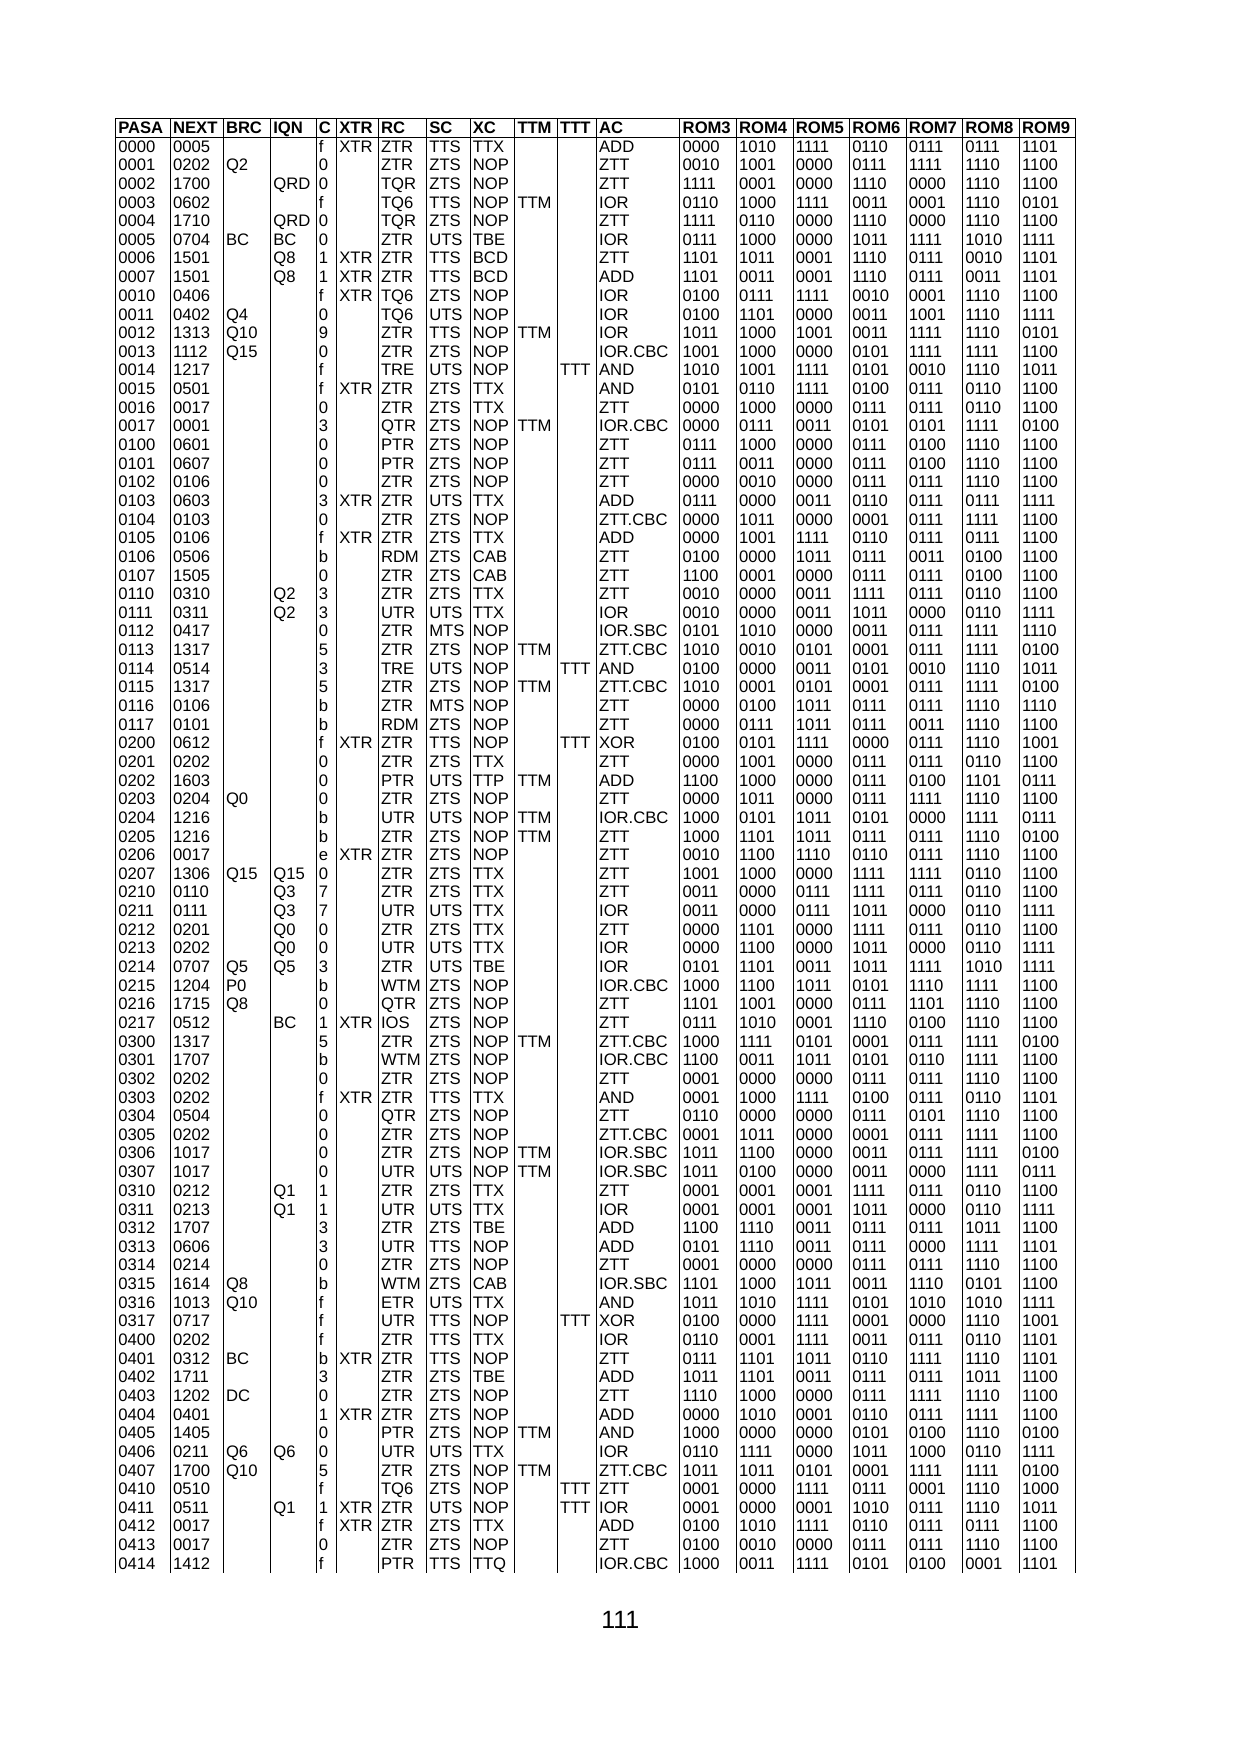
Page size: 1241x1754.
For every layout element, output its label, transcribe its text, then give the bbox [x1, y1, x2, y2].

table_cell [337, 1461, 378, 1479]
table_cell UTS [427, 958, 470, 976]
table_cell IOS [379, 1013, 426, 1032]
table_cell TTX [471, 1200, 514, 1218]
table_cell [558, 547, 596, 566]
table_cell 0101 [737, 808, 793, 827]
table_cell 0101 [850, 1293, 906, 1312]
table_cell 0111 [907, 566, 962, 584]
table_cell 1101 [680, 249, 736, 267]
table_cell 0201 [116, 752, 170, 771]
table_cell 0202 [171, 156, 223, 174]
table_cell 0000 [737, 1480, 793, 1498]
table_cell ZTT [597, 585, 679, 603]
table_cell 1110 [963, 696, 1019, 715]
table_cell ZTS [427, 1405, 470, 1423]
table_cell 1011 [794, 976, 849, 995]
table_cell [515, 566, 557, 584]
table_cell NOP [471, 1125, 514, 1144]
table_cell XTR [337, 846, 378, 864]
table_cell ZTS [427, 286, 470, 305]
table_cell 0110 [963, 883, 1019, 901]
table_cell 0000 [680, 1405, 736, 1423]
table_cell 1110 [737, 1237, 793, 1256]
table_cell [558, 1517, 596, 1535]
table_cell NOP [471, 976, 514, 995]
table_cell f [317, 1480, 336, 1498]
table_cell [558, 324, 596, 342]
table_cell NOP [471, 995, 514, 1013]
table_cell b [317, 808, 336, 827]
table_cell 1110 [963, 305, 1019, 323]
table_cell TQ6 [379, 193, 426, 212]
table_cell TTX [471, 920, 514, 939]
table_cell 0211 [116, 901, 170, 920]
table_cell 0217 [116, 1013, 170, 1032]
table_cell 0000 [737, 659, 793, 678]
table_cell 0101 [850, 1051, 906, 1069]
table_cell XTR [337, 1405, 378, 1423]
table_cell 1202 [171, 1386, 223, 1405]
table_cell UTS [427, 771, 470, 789]
table_cell 0101 [907, 417, 962, 435]
table_cell [337, 752, 378, 771]
table_cell 0000 [737, 1107, 793, 1125]
table_cell 1111 [963, 1032, 1019, 1051]
table_cell [515, 1498, 557, 1517]
table_cell ZTS [427, 398, 470, 417]
table_cell [271, 696, 316, 715]
table_cell 0010 [737, 1535, 793, 1554]
table_cell [337, 398, 378, 417]
table_cell [337, 454, 378, 473]
table_cell Q2 [271, 585, 316, 603]
table_cell 0101 [850, 361, 906, 379]
table_cell [558, 379, 596, 398]
table_cell 0214 [171, 1256, 223, 1274]
table_cell ZTT [597, 1386, 679, 1405]
table_cell 1317 [171, 678, 223, 696]
table_cell 0100 [737, 696, 793, 715]
table_cell NOP [471, 212, 514, 230]
table_cell ZTS [427, 529, 470, 547]
table_cell 0000 [794, 156, 849, 174]
table_cell [558, 268, 596, 286]
table_cell 1110 [963, 193, 1019, 212]
table_cell 0111 [907, 1032, 962, 1051]
table_cell 1100 [680, 566, 736, 584]
table_cell 1010 [680, 640, 736, 659]
table_cell [271, 622, 316, 640]
table_cell TBE [471, 958, 514, 976]
table_cell ZTS [427, 1032, 470, 1051]
table_cell [558, 715, 596, 734]
table_cell TTM [515, 193, 557, 212]
table_cell 0114 [116, 659, 170, 678]
table_cell 1111 [794, 361, 849, 379]
table_cell 0202 [171, 1125, 223, 1144]
table_cell 0000 [680, 715, 736, 734]
table_cell f [317, 286, 336, 305]
table_cell DC [224, 1386, 270, 1405]
table_cell [271, 1386, 316, 1405]
table_cell ZTR [379, 827, 426, 846]
table_cell b [317, 547, 336, 566]
table_cell 1111 [907, 1461, 962, 1479]
table_cell ZTR [379, 1125, 426, 1144]
table_cell 0111 [907, 491, 962, 510]
table_cell [558, 1088, 596, 1107]
table_cell 1017 [171, 1163, 223, 1181]
table_cell [337, 417, 378, 435]
table_cell TTM [515, 1163, 557, 1181]
table_cell NOP [471, 715, 514, 734]
table_cell 0110 [850, 491, 906, 510]
table_cell 0100 [907, 454, 962, 473]
table_cell 3 [317, 958, 336, 976]
table_cell TTX [471, 1517, 514, 1535]
table_cell [224, 1330, 270, 1349]
table_cell 0110 [680, 1330, 736, 1349]
table_cell 0000 [680, 510, 736, 528]
table_cell 0110 [963, 1181, 1019, 1200]
table_cell [337, 1069, 378, 1088]
table_cell ZTS [427, 920, 470, 939]
table_cell 0707 [171, 958, 223, 976]
table_cell ZTR [379, 510, 426, 528]
table_cell 0001 [737, 174, 793, 193]
table_cell 1011 [850, 230, 906, 249]
table_cell 0110 [963, 901, 1019, 920]
table_cell 0401 [116, 1349, 170, 1368]
table_cell 0111 [907, 920, 962, 939]
table_cell 0111 [963, 529, 1019, 547]
table_cell 0001 [794, 1181, 849, 1200]
table_cell 0000 [794, 454, 849, 473]
table_cell 0106 [171, 696, 223, 715]
table_cell 1101 [1020, 1349, 1075, 1368]
table_cell 0111 [680, 491, 736, 510]
table_cell 0111 [907, 529, 962, 547]
table_cell 0315 [116, 1274, 170, 1293]
table_cell [558, 193, 596, 212]
table_cell [224, 174, 270, 193]
table_cell 0101 [850, 1554, 906, 1573]
table_cell PTR [379, 771, 426, 789]
table_cell 1100 [737, 939, 793, 957]
table_cell 0100 [680, 659, 736, 678]
table_cell 1001 [737, 752, 793, 771]
table_cell NOP [471, 324, 514, 342]
table_cell 0010 [680, 585, 736, 603]
table_cell 1 [317, 1405, 336, 1423]
table_cell ZTR [379, 958, 426, 976]
table_cell 0111 [680, 454, 736, 473]
table_cell 0000 [794, 622, 849, 640]
table_cell 0001 [737, 1181, 793, 1200]
table_cell [337, 1219, 378, 1237]
table_cell 1011 [737, 1125, 793, 1144]
table_cell 1111 [1020, 603, 1075, 622]
table_cell ZTT [597, 920, 679, 939]
table_cell 0 [317, 566, 336, 584]
table_cell TTX [471, 1442, 514, 1461]
table_cell f [317, 1293, 336, 1312]
table_cell ZTR [379, 585, 426, 603]
table_cell 0 [317, 156, 336, 174]
table_cell [558, 454, 596, 473]
table_cell 0010 [116, 286, 170, 305]
table_header BRC [224, 119, 270, 137]
table_cell ADD [597, 1517, 679, 1535]
table_cell [515, 939, 557, 957]
table_cell 0 [317, 398, 336, 417]
table_cell 0111 [680, 1013, 736, 1032]
table_cell ZTS [427, 1535, 470, 1554]
table_cell 7 [317, 883, 336, 901]
table_cell [271, 286, 316, 305]
table_cell [337, 678, 378, 696]
table_cell 0110 [963, 398, 1019, 417]
table_cell 0110 [963, 864, 1019, 883]
table_cell [337, 1274, 378, 1293]
table_cell 0011 [794, 491, 849, 510]
table_cell TTM [515, 1032, 557, 1051]
table_cell [224, 566, 270, 584]
table_cell TTS [427, 268, 470, 286]
table_cell 1110 [737, 1219, 793, 1237]
table_header ROM4 [737, 119, 793, 137]
table_cell 1100 [1020, 883, 1075, 901]
table_cell 0111 [1020, 808, 1075, 827]
table_cell 1000 [737, 435, 793, 454]
table_cell 1000 [737, 193, 793, 212]
table_cell UTS [427, 361, 470, 379]
table_cell 0100 [1020, 678, 1075, 696]
table_cell 0001 [794, 268, 849, 286]
table_cell [337, 212, 378, 230]
table_cell BC [271, 1013, 316, 1032]
table_cell 0106 [116, 547, 170, 566]
table_cell 1101 [963, 771, 1019, 789]
table_cell NOP [471, 1069, 514, 1088]
table_cell 1011 [1020, 659, 1075, 678]
table_cell TTX [471, 529, 514, 547]
table_cell 1715 [171, 995, 223, 1013]
table_cell [271, 1312, 316, 1330]
table_cell 0101 [794, 1461, 849, 1479]
table_cell [337, 1107, 378, 1125]
table_cell 1000 [737, 230, 793, 249]
table_cell 0011 [850, 305, 906, 323]
table_cell [337, 622, 378, 640]
table_cell [515, 454, 557, 473]
table_cell 0101 [1020, 193, 1075, 212]
table_cell [337, 901, 378, 920]
table_cell 0110 [680, 193, 736, 212]
table_cell 0 [317, 752, 336, 771]
table_cell 1011 [1020, 1498, 1075, 1517]
table_cell [558, 585, 596, 603]
table_cell 0100 [680, 547, 736, 566]
table_cell 0111 [850, 1256, 906, 1274]
table_cell NOP [471, 174, 514, 193]
table_cell 0011 [963, 268, 1019, 286]
table_cell 0300 [116, 1032, 170, 1051]
table_cell b [317, 1349, 336, 1368]
table_cell 0001 [680, 1498, 736, 1517]
table_cell 1111 [680, 174, 736, 193]
table_cell UTR [379, 603, 426, 622]
table_cell 0116 [116, 696, 170, 715]
table_cell 1110 [963, 1535, 1019, 1554]
table_cell 1111 [1020, 230, 1075, 249]
table_cell 1111 [963, 1461, 1019, 1479]
table_cell AND [597, 379, 679, 398]
table_cell [515, 659, 557, 678]
table_cell [558, 827, 596, 846]
table_cell 0011 [794, 1368, 849, 1386]
table_cell ADD [597, 529, 679, 547]
table_cell [271, 193, 316, 212]
table_cell [558, 1274, 596, 1293]
table_cell 0413 [116, 1535, 170, 1554]
table_cell [558, 491, 596, 510]
table_cell [271, 1517, 316, 1535]
table_cell [558, 622, 596, 640]
table_cell [337, 1330, 378, 1349]
table_cell 1111 [907, 230, 962, 249]
table_cell 1110 [963, 659, 1019, 678]
table_cell 1000 [737, 324, 793, 342]
table_cell 5 [317, 640, 336, 659]
table_cell ADD [597, 1219, 679, 1237]
table_cell 0311 [171, 603, 223, 622]
table_cell Q3 [271, 901, 316, 920]
table_cell 0111 [907, 1330, 962, 1349]
table_cell 0001 [737, 1200, 793, 1218]
table_cell [271, 846, 316, 864]
table_cell 1010 [680, 678, 736, 696]
table_cell [515, 1535, 557, 1554]
table_cell 1000 [680, 1424, 736, 1442]
table_cell 1100 [1020, 1219, 1075, 1237]
table_cell 1100 [680, 1051, 736, 1069]
table_cell [224, 883, 270, 901]
table_cell 1317 [171, 640, 223, 659]
table_cell 0111 [907, 1256, 962, 1274]
table_cell 0000 [680, 398, 736, 417]
table_cell ZTS [427, 995, 470, 1013]
table_cell 0111 [907, 398, 962, 417]
table_cell [224, 1032, 270, 1051]
table_cell [337, 1256, 378, 1274]
table_cell 1001 [680, 864, 736, 883]
table_cell 0110 [963, 1330, 1019, 1349]
table_cell 0007 [116, 268, 170, 286]
table_cell 9 [317, 324, 336, 342]
table_cell [271, 640, 316, 659]
table_cell 0402 [116, 1368, 170, 1386]
table_cell 1100 [1020, 1125, 1075, 1144]
table_cell 0215 [116, 976, 170, 995]
table_cell 0000 [737, 603, 793, 622]
table_cell UTS [427, 901, 470, 920]
table_cell 1217 [171, 361, 223, 379]
table_cell [558, 1107, 596, 1125]
table_cell [224, 752, 270, 771]
table_cell 1011 [850, 958, 906, 976]
table_cell [337, 473, 378, 491]
table_cell TTM [515, 417, 557, 435]
table_cell 0000 [794, 510, 849, 528]
table_cell 0100 [907, 1013, 962, 1032]
table_cell ZTR [379, 846, 426, 864]
table_cell 0011 [850, 193, 906, 212]
table_cell [337, 547, 378, 566]
table_cell ZTS [427, 342, 470, 361]
table_cell [337, 1480, 378, 1498]
table_cell 1100 [1020, 379, 1075, 398]
table_cell Q8 [224, 995, 270, 1013]
table_cell TTS [427, 1330, 470, 1349]
table_cell 0011 [850, 1144, 906, 1162]
table_cell ZTT [597, 1069, 679, 1088]
table_cell 0313 [116, 1237, 170, 1256]
table_cell 0202 [171, 752, 223, 771]
table_cell 0100 [907, 1424, 962, 1442]
table_cell [271, 566, 316, 584]
table_cell 0011 [737, 1554, 793, 1573]
table_cell 0000 [737, 1069, 793, 1088]
table_cell ZTR [379, 1498, 426, 1517]
table_cell 1110 [963, 1256, 1019, 1274]
table_cell 0000 [680, 473, 736, 491]
table_cell [224, 1554, 270, 1573]
table_cell TTX [471, 752, 514, 771]
table_cell e [317, 846, 336, 864]
table_cell WTM [379, 1051, 426, 1069]
table_cell 1111 [907, 324, 962, 342]
table_cell [337, 790, 378, 808]
table_cell XTR [337, 1013, 378, 1032]
table_cell ZTS [427, 1013, 470, 1032]
table_cell 1111 [963, 342, 1019, 361]
table_cell 1100 [1020, 1107, 1075, 1125]
table_cell ZTT [597, 696, 679, 715]
table_cell ZTT [597, 156, 679, 174]
table_cell XTR [337, 734, 378, 752]
table_cell [337, 1424, 378, 1442]
table_cell 1101 [737, 1349, 793, 1368]
table_cell 0203 [116, 790, 170, 808]
table_cell 1101 [1020, 1088, 1075, 1107]
table_cell 1100 [1020, 342, 1075, 361]
table_cell 0111 [794, 901, 849, 920]
table_cell 0014 [116, 361, 170, 379]
table_cell 0111 [680, 230, 736, 249]
table_cell [224, 529, 270, 547]
table_header PASA [116, 119, 170, 137]
table_cell [337, 174, 378, 193]
table_cell 1100 [1020, 752, 1075, 771]
table_cell 1010 [737, 1293, 793, 1312]
table_cell [224, 920, 270, 939]
table_cell 1 [317, 249, 336, 267]
table_cell 1011 [850, 939, 906, 957]
table_cell NOP [471, 1480, 514, 1498]
table_cell 0101 [963, 1274, 1019, 1293]
table_cell [515, 715, 557, 734]
table_cell [337, 995, 378, 1013]
table_cell 0000 [680, 417, 736, 435]
table_cell 0303 [116, 1088, 170, 1107]
table_cell 0100 [680, 286, 736, 305]
table_cell 0111 [907, 696, 962, 715]
table_cell IOR [597, 1498, 679, 1517]
table_cell TTX [471, 883, 514, 901]
table_cell [224, 1480, 270, 1498]
table_cell [337, 1442, 378, 1461]
table_cell 0100 [1020, 640, 1075, 659]
table_cell 1010 [737, 1405, 793, 1423]
table_cell XTR [337, 529, 378, 547]
table_cell ZTT [597, 1480, 679, 1498]
table_cell 1 [317, 1013, 336, 1032]
table_cell [337, 510, 378, 528]
table_cell 1111 [907, 1349, 962, 1368]
table_cell UTS [427, 1200, 470, 1218]
table_cell ZTT.CBC [597, 1125, 679, 1144]
table_header ROM3 [680, 119, 736, 137]
table_cell 0017 [116, 417, 170, 435]
table_cell ZTR [379, 1517, 426, 1535]
table_cell ZTT.CBC [597, 1032, 679, 1051]
table_cell ZTR [379, 1368, 426, 1386]
table_cell ZTT [597, 1107, 679, 1125]
table_cell 3 [317, 1237, 336, 1256]
table_cell ZTS [427, 1181, 470, 1200]
table_cell 0000 [794, 939, 849, 957]
table_cell 0 [317, 174, 336, 193]
table_cell 0 [317, 212, 336, 230]
table_cell ZTR [379, 1461, 426, 1479]
table_cell 0100 [1020, 1144, 1075, 1162]
table_cell [558, 864, 596, 883]
table_cell [515, 622, 557, 640]
table_cell 0111 [907, 640, 962, 659]
table_cell [515, 1554, 557, 1573]
table_header ROM9 [1020, 119, 1075, 137]
table_cell 0 [317, 939, 336, 957]
table_cell 1011 [794, 547, 849, 566]
table_cell 0612 [171, 734, 223, 752]
table_cell 1000 [680, 1554, 736, 1573]
table_cell TTX [471, 379, 514, 398]
table_cell ZTR [379, 1330, 426, 1349]
table_cell IOR.SBC [597, 1274, 679, 1293]
table_cell 1000 [907, 1442, 962, 1461]
table_cell CAB [471, 1274, 514, 1293]
table_cell 1111 [850, 920, 906, 939]
table_cell [337, 156, 378, 174]
table_cell ZTT [597, 1013, 679, 1032]
table_cell [271, 808, 316, 827]
table_cell 0000 [794, 1069, 849, 1088]
table_cell 0001 [963, 1554, 1019, 1573]
table_cell [558, 640, 596, 659]
table_cell [271, 398, 316, 417]
table_cell 1000 [737, 864, 793, 883]
table_cell 1011 [963, 1368, 1019, 1386]
table_cell XTR [337, 268, 378, 286]
table_cell 0111 [907, 473, 962, 491]
table_cell 0000 [794, 995, 849, 1013]
table_cell ZTT [597, 566, 679, 584]
table_cell 0111 [850, 1368, 906, 1386]
table_cell IOR [597, 305, 679, 323]
table_cell TTX [471, 1330, 514, 1349]
table_cell TTT [558, 1480, 596, 1498]
table_cell [337, 883, 378, 901]
table_cell IOR [597, 193, 679, 212]
table_cell [558, 901, 596, 920]
table_cell 0101 [1020, 324, 1075, 342]
table_cell 0000 [794, 1107, 849, 1125]
table_cell 0000 [907, 174, 962, 193]
table_cell ZTT [597, 995, 679, 1013]
table_cell ZTR [379, 1349, 426, 1368]
table_cell [558, 995, 596, 1013]
table_cell TTS [427, 1312, 470, 1330]
table_cell ZTT [597, 864, 679, 883]
table_cell 0512 [171, 1013, 223, 1032]
table_header ROM7 [907, 119, 962, 137]
table_cell ZTS [427, 417, 470, 435]
table_cell 1100 [1020, 1051, 1075, 1069]
table_cell BC [271, 230, 316, 249]
table_cell [515, 1069, 557, 1088]
table_cell 0101 [794, 640, 849, 659]
table_cell [558, 286, 596, 305]
table_cell 0101 [850, 342, 906, 361]
table_cell 1100 [1020, 715, 1075, 734]
table_cell 0101 [907, 1107, 962, 1125]
table_cell 0111 [850, 715, 906, 734]
table_cell [271, 1405, 316, 1423]
table_cell ZTR [379, 156, 426, 174]
table_cell 0111 [963, 1517, 1019, 1535]
table_cell [515, 1107, 557, 1125]
table_cell 0110 [850, 1405, 906, 1423]
table_cell NOP [471, 659, 514, 678]
table_cell 0011 [907, 547, 962, 566]
table_cell f [317, 138, 336, 156]
table_cell P0 [224, 976, 270, 995]
table_cell [271, 1293, 316, 1312]
table_cell 0011 [737, 454, 793, 473]
table_cell 0000 [794, 398, 849, 417]
table_cell [515, 305, 557, 323]
table_cell 1306 [171, 864, 223, 883]
table_cell NOP [471, 286, 514, 305]
table_cell 1112 [171, 342, 223, 361]
table_cell Q4 [224, 305, 270, 323]
table_cell 0111 [907, 1535, 962, 1554]
table_cell 0 [317, 510, 336, 528]
table_cell TTX [471, 585, 514, 603]
table_cell 1100 [1020, 1517, 1075, 1535]
table_cell 0111 [850, 1480, 906, 1498]
table_cell 5 [317, 1032, 336, 1051]
table_cell [224, 603, 270, 622]
table_cell [558, 883, 596, 901]
table_cell [337, 976, 378, 995]
table_cell [558, 1293, 596, 1312]
table_cell 0115 [116, 678, 170, 696]
table_cell 1010 [963, 1293, 1019, 1312]
table_cell 0110 [907, 1051, 962, 1069]
table_cell 0000 [680, 138, 736, 156]
table_cell TTM [515, 678, 557, 696]
table_cell ZTS [427, 510, 470, 528]
table_cell 0607 [171, 454, 223, 473]
table_cell 1110 [850, 268, 906, 286]
table_cell ZTT [597, 249, 679, 267]
table_cell 0001 [850, 1032, 906, 1051]
table_cell 1110 [850, 174, 906, 193]
table_cell [224, 901, 270, 920]
table_cell 0100 [680, 305, 736, 323]
table_cell 0110 [850, 138, 906, 156]
table_cell AND [597, 361, 679, 379]
table_cell [337, 324, 378, 342]
table_cell [558, 435, 596, 454]
table_cell [337, 1293, 378, 1312]
table_cell 0015 [116, 379, 170, 398]
table_cell [271, 1274, 316, 1293]
table_cell UTR [379, 939, 426, 957]
table_cell 0101 [850, 808, 906, 827]
table_cell 1101 [737, 1368, 793, 1386]
table_cell [224, 715, 270, 734]
table_cell 0 [317, 1386, 336, 1405]
table_cell 1101 [737, 920, 793, 939]
table_cell [224, 1144, 270, 1162]
table_cell [271, 1535, 316, 1554]
table_cell [271, 771, 316, 789]
table_cell 1110 [850, 1013, 906, 1032]
table_cell UTS [427, 491, 470, 510]
table_cell IOR.CBC [597, 1051, 679, 1069]
table_cell 1111 [963, 1125, 1019, 1144]
table_cell [271, 1069, 316, 1088]
table_cell IOR [597, 1200, 679, 1218]
table_cell [558, 1237, 596, 1256]
table_cell Q8 [224, 1274, 270, 1293]
table_cell [558, 1424, 596, 1442]
table_cell ZTT [597, 790, 679, 808]
table_cell QTR [379, 995, 426, 1013]
table_cell [224, 193, 270, 212]
table_cell 0111 [850, 995, 906, 1013]
table_cell 1011 [680, 324, 736, 342]
table_cell ZTS [427, 1219, 470, 1237]
table_cell [224, 808, 270, 827]
table_cell 0403 [116, 1386, 170, 1405]
table_cell 1111 [963, 417, 1019, 435]
table_cell NOP [471, 473, 514, 491]
table_cell 1100 [1020, 1181, 1075, 1200]
table_cell 0404 [116, 1405, 170, 1423]
table_cell NOP [471, 1461, 514, 1479]
table_cell 0 [317, 1069, 336, 1088]
table_cell XOR [597, 1312, 679, 1330]
table_cell 0110 [737, 379, 793, 398]
table_cell 0010 [737, 640, 793, 659]
table_cell [271, 995, 316, 1013]
table_cell [224, 827, 270, 846]
table_cell 0000 [794, 174, 849, 193]
table_cell [515, 1405, 557, 1423]
table_cell [224, 1013, 270, 1032]
table_cell [558, 808, 596, 827]
table_cell 0211 [171, 1442, 223, 1461]
table_cell [515, 1274, 557, 1293]
table_cell 0101 [680, 622, 736, 640]
table_cell 0110 [963, 939, 1019, 957]
table_cell [558, 398, 596, 417]
table_cell 1111 [1020, 901, 1075, 920]
table_header IQN [271, 119, 316, 137]
table_cell 0101 [850, 659, 906, 678]
table_cell 1000 [680, 827, 736, 846]
table_cell [337, 1032, 378, 1051]
table_cell ZTS [427, 1144, 470, 1162]
table_cell [224, 1051, 270, 1069]
table_cell 3 [317, 1368, 336, 1386]
table_cell BC [224, 230, 270, 249]
table_cell 0105 [116, 529, 170, 547]
table_cell [515, 1200, 557, 1218]
table_cell 1111 [907, 1386, 962, 1405]
table_cell ZTT [597, 1181, 679, 1200]
table_cell [271, 1107, 316, 1125]
table_cell NOP [471, 734, 514, 752]
table_cell TTS [427, 193, 470, 212]
table_cell 0111 [907, 268, 962, 286]
table_cell 1100 [1020, 454, 1075, 473]
table_cell NOP [471, 305, 514, 323]
table_cell [224, 1424, 270, 1442]
table_cell 0100 [907, 771, 962, 789]
table_cell [515, 1125, 557, 1144]
table_cell 0111 [850, 156, 906, 174]
table_cell [337, 1554, 378, 1573]
table_cell 1011 [737, 510, 793, 528]
table_cell 0100 [737, 1163, 793, 1181]
table_cell 1011 [794, 1051, 849, 1069]
table_cell 0312 [116, 1219, 170, 1237]
table_cell WTM [379, 1274, 426, 1293]
table_cell 0110 [737, 212, 793, 230]
table_cell TTQ [471, 1554, 514, 1573]
table_cell [558, 1144, 596, 1162]
table_cell TTT [558, 734, 596, 752]
table_cell [515, 883, 557, 901]
table_cell IOR [597, 286, 679, 305]
table_cell Q0 [271, 939, 316, 957]
table_cell [558, 1330, 596, 1349]
table_cell ZTS [427, 454, 470, 473]
table_cell 1111 [737, 1032, 793, 1051]
table_cell 1101 [1020, 268, 1075, 286]
table_cell 1100 [1020, 473, 1075, 491]
table_cell 0310 [171, 585, 223, 603]
table_cell 0011 [737, 1051, 793, 1069]
table_cell Q8 [271, 249, 316, 267]
table_cell 0001 [737, 566, 793, 584]
table_cell 0100 [116, 435, 170, 454]
table_cell Q10 [224, 1293, 270, 1312]
table_cell XTR [337, 1498, 378, 1517]
table_cell 1011 [794, 696, 849, 715]
table_cell 1100 [1020, 156, 1075, 174]
table_header SC [427, 119, 470, 137]
table_cell [515, 1181, 557, 1200]
table_cell IOR [597, 603, 679, 622]
table_cell [271, 305, 316, 323]
table_cell [271, 1480, 316, 1498]
table_cell 0000 [737, 1312, 793, 1330]
table_cell ZTT.CBC [597, 640, 679, 659]
table_cell 3 [317, 491, 336, 510]
table_cell 0001 [850, 640, 906, 659]
table_cell 1111 [1020, 305, 1075, 323]
table_cell 1100 [1020, 566, 1075, 584]
table_cell 0111 [907, 1088, 962, 1107]
table_cell 0111 [680, 1349, 736, 1368]
table_cell UTS [427, 659, 470, 678]
table_cell 0100 [1020, 1032, 1075, 1051]
table_cell 0301 [116, 1051, 170, 1069]
table_cell 0306 [116, 1144, 170, 1162]
table_cell [271, 1219, 316, 1237]
table_cell UTS [427, 939, 470, 957]
table_cell [558, 1256, 596, 1274]
table_cell 1001 [1020, 734, 1075, 752]
table_cell XOR [597, 734, 679, 752]
table_cell [515, 249, 557, 267]
table_cell ZTR [379, 379, 426, 398]
table_cell [337, 1237, 378, 1256]
table_cell 0111 [907, 846, 962, 864]
table_cell [224, 286, 270, 305]
table_cell NOP [471, 454, 514, 473]
table_cell 1100 [1020, 995, 1075, 1013]
table_cell ZTR [379, 734, 426, 752]
table_cell 0101 [794, 1032, 849, 1051]
table_cell Q5 [224, 958, 270, 976]
table_cell ZTT [597, 883, 679, 901]
table_cell TTX [471, 1293, 514, 1312]
table_cell ZTR [379, 342, 426, 361]
table_cell 0106 [171, 473, 223, 491]
table_cell 5 [317, 678, 336, 696]
table_cell 0001 [680, 1125, 736, 1144]
table_cell 0110 [850, 1349, 906, 1368]
table_cell [515, 156, 557, 174]
table_cell ZTS [427, 827, 470, 846]
table_cell Q15 [271, 864, 316, 883]
table_cell 0111 [850, 827, 906, 846]
table_cell [224, 454, 270, 473]
table_cell 1011 [680, 1293, 736, 1312]
table_cell 1110 [1020, 696, 1075, 715]
table_cell 1110 [963, 324, 1019, 342]
table_cell [558, 939, 596, 957]
table_cell 1100 [1020, 920, 1075, 939]
table_cell 0202 [171, 939, 223, 957]
table_cell 0 [317, 790, 336, 808]
table_cell 0111 [850, 1219, 906, 1237]
table_cell [337, 361, 378, 379]
table_cell 0417 [171, 622, 223, 640]
table_cell 1110 [963, 435, 1019, 454]
table_cell 0111 [907, 510, 962, 528]
table_cell 0000 [116, 138, 170, 156]
table_cell 1110 [963, 174, 1019, 193]
table_cell 1000 [737, 1088, 793, 1107]
table_cell 0214 [116, 958, 170, 976]
table_cell UTR [379, 1163, 426, 1181]
table_cell [515, 1088, 557, 1107]
table_cell 0100 [907, 435, 962, 454]
table_cell [515, 138, 557, 156]
table_cell [515, 958, 557, 976]
table_cell 0005 [116, 230, 170, 249]
table_cell [515, 379, 557, 398]
table_cell [271, 976, 316, 995]
table_header ROM6 [850, 119, 906, 137]
table_cell [558, 1442, 596, 1461]
table_cell [558, 473, 596, 491]
table_cell [271, 156, 316, 174]
table_cell ZTT [597, 1256, 679, 1274]
table_cell [337, 827, 378, 846]
table_cell 0100 [680, 1312, 736, 1330]
table_cell 0111 [907, 752, 962, 771]
table_cell BCD [471, 249, 514, 267]
table_cell ZTR [379, 1405, 426, 1423]
table_cell 3 [317, 1219, 336, 1237]
table_cell [515, 547, 557, 566]
table_cell [515, 529, 557, 547]
table_cell 1001 [907, 305, 962, 323]
table_cell 0001 [680, 1200, 736, 1218]
table_cell 0204 [171, 790, 223, 808]
table_cell [337, 808, 378, 827]
table_cell 1100 [1020, 864, 1075, 883]
table_cell MTS [427, 622, 470, 640]
table_cell [515, 920, 557, 939]
table_cell 0314 [116, 1256, 170, 1274]
table_cell MTS [427, 696, 470, 715]
table_cell 0100 [1020, 1424, 1075, 1442]
table_cell 1111 [680, 212, 736, 230]
table_cell TTX [471, 138, 514, 156]
table_cell [558, 976, 596, 995]
table_cell [271, 1330, 316, 1349]
table_cell 0010 [850, 286, 906, 305]
table_cell 0111 [907, 1069, 962, 1088]
table_cell 1 [317, 268, 336, 286]
table_cell PTR [379, 1554, 426, 1573]
table_cell 0111 [907, 138, 962, 156]
table_cell ZTR [379, 1069, 426, 1088]
table_cell NOP [471, 1032, 514, 1051]
table_cell 1710 [171, 212, 223, 230]
table_cell [515, 1442, 557, 1461]
table_cell [271, 547, 316, 566]
table_cell WTM [379, 976, 426, 995]
table_cell 0111 [850, 1535, 906, 1554]
table_cell NOP [471, 417, 514, 435]
table_cell TTM [515, 771, 557, 789]
table_cell ADD [597, 268, 679, 286]
table_cell 0000 [907, 901, 962, 920]
table_cell 0000 [794, 1256, 849, 1274]
table_cell 0110 [963, 379, 1019, 398]
table_cell ZTR [379, 790, 426, 808]
table_cell 0302 [116, 1069, 170, 1088]
table_cell 0006 [116, 249, 170, 267]
table_cell 0100 [680, 1517, 736, 1535]
table_cell 1001 [1020, 1312, 1075, 1330]
table_cell [224, 585, 270, 603]
table_cell 1405 [171, 1424, 223, 1442]
table_cell TBE [471, 230, 514, 249]
table_cell 0100 [850, 379, 906, 398]
table_cell ZTR [379, 268, 426, 286]
table_cell 1614 [171, 1274, 223, 1293]
table_cell 0000 [794, 305, 849, 323]
table_cell IOR [597, 230, 679, 249]
table_cell QTR [379, 417, 426, 435]
table_cell [558, 566, 596, 584]
table_cell 0310 [116, 1181, 170, 1200]
table_cell 1101 [737, 305, 793, 323]
table_cell [558, 1386, 596, 1405]
table_cell ZTR [379, 566, 426, 584]
table_cell [558, 1163, 596, 1181]
table_cell [337, 715, 378, 734]
table_cell [515, 342, 557, 361]
table_cell 0000 [680, 529, 736, 547]
table_cell 0000 [794, 1163, 849, 1181]
table_cell TBE [471, 1219, 514, 1237]
table_cell ZTT [597, 398, 679, 417]
table_cell 1011 [794, 1274, 849, 1293]
table_cell 0017 [171, 846, 223, 864]
table_cell 0111 [1020, 771, 1075, 789]
table_cell Q1 [271, 1181, 316, 1200]
table_cell TTM [515, 827, 557, 846]
table_cell ADD [597, 138, 679, 156]
table_cell 0606 [171, 1237, 223, 1256]
table_cell 0000 [737, 901, 793, 920]
table_cell [515, 174, 557, 193]
table_cell 0000 [907, 603, 962, 622]
table_cell 0100 [907, 1554, 962, 1573]
table_cell 0011 [116, 305, 170, 323]
table_cell 0205 [116, 827, 170, 846]
table_cell ADD [597, 771, 679, 789]
table_cell 0100 [963, 547, 1019, 566]
table_cell 0111 [737, 715, 793, 734]
table_cell 1101 [1020, 1330, 1075, 1349]
table_cell 0110 [850, 1517, 906, 1535]
table_cell 1501 [171, 249, 223, 267]
table_cell 0100 [1020, 417, 1075, 435]
table_cell f [317, 1330, 336, 1349]
table_cell 1110 [963, 156, 1019, 174]
table_cell 0001 [794, 1498, 849, 1517]
table_cell [337, 193, 378, 212]
table_cell [515, 268, 557, 286]
table_cell 0001 [850, 1125, 906, 1144]
table_cell [515, 361, 557, 379]
table_cell [224, 939, 270, 957]
table_cell 1011 [737, 249, 793, 267]
table_cell 0100 [850, 1088, 906, 1107]
table_cell 0001 [907, 193, 962, 212]
table_cell 0000 [680, 752, 736, 771]
table_cell 0111 [907, 827, 962, 846]
table_cell 0010 [737, 473, 793, 491]
table_cell 0 [317, 230, 336, 249]
table_cell 0000 [794, 1535, 849, 1554]
table_cell [224, 1405, 270, 1423]
table_cell [558, 342, 596, 361]
table_cell 1101 [737, 827, 793, 846]
table_cell 0506 [171, 547, 223, 566]
table_cell 0 [317, 1163, 336, 1181]
table_cell 0101 [116, 454, 170, 473]
table_cell IOR [597, 1442, 679, 1461]
table_cell [271, 361, 316, 379]
table_cell [558, 417, 596, 435]
table_cell 0001 [794, 1405, 849, 1423]
table_cell ZTR [379, 138, 426, 156]
table_cell 1101 [1020, 1554, 1075, 1573]
table_cell 1111 [794, 1480, 849, 1498]
table_cell 0000 [794, 790, 849, 808]
table_cell 0204 [116, 808, 170, 827]
table_cell UTS [427, 1163, 470, 1181]
table_cell [558, 510, 596, 528]
table_cell 0111 [850, 1069, 906, 1088]
table_cell NOP [471, 1256, 514, 1274]
table_cell [558, 771, 596, 789]
table_cell 0312 [171, 1349, 223, 1368]
table_cell 0001 [850, 1312, 906, 1330]
table_cell 0000 [737, 585, 793, 603]
table_cell 1711 [171, 1368, 223, 1386]
table_header C [317, 119, 336, 137]
table_cell ZTR [379, 249, 426, 267]
table_cell 0000 [907, 212, 962, 230]
table_cell 0000 [794, 566, 849, 584]
table_cell NOP [471, 1349, 514, 1368]
table_cell 1501 [171, 268, 223, 286]
table_cell 0000 [794, 1424, 849, 1442]
table_cell 1110 [963, 1013, 1019, 1032]
table_cell [515, 1256, 557, 1274]
table_cell ZTT [597, 827, 679, 846]
table_cell 0001 [907, 1480, 962, 1498]
table_cell [224, 212, 270, 230]
table_cell ZTR [379, 1181, 426, 1200]
table_cell 1111 [1020, 939, 1075, 957]
table_cell [271, 1461, 316, 1479]
table_cell [337, 435, 378, 454]
table_cell 1111 [794, 1554, 849, 1573]
table_cell 1111 [1020, 1293, 1075, 1312]
table_cell 0304 [116, 1107, 170, 1125]
table_cell 0111 [907, 1181, 962, 1200]
table_cell NOP [471, 1535, 514, 1554]
table_cell IOR [597, 324, 679, 342]
table_cell ZTR [379, 752, 426, 771]
table_cell NOP [471, 696, 514, 715]
table_cell TTS [427, 1554, 470, 1573]
table_cell [515, 435, 557, 454]
table_cell [271, 491, 316, 510]
table_cell [224, 659, 270, 678]
table_cell 0602 [171, 193, 223, 212]
table_cell [558, 230, 596, 249]
table_cell 0101 [680, 1237, 736, 1256]
table_cell 0110 [963, 1088, 1019, 1107]
table_cell [558, 846, 596, 864]
table_cell 0017 [171, 1535, 223, 1554]
table_cell 0003 [116, 193, 170, 212]
table_cell 0000 [907, 808, 962, 827]
table_cell ZTS [427, 435, 470, 454]
table_cell 1100 [1020, 529, 1075, 547]
table_cell 0202 [171, 1088, 223, 1107]
table_cell 0011 [794, 1237, 849, 1256]
table_cell 0200 [116, 734, 170, 752]
table_cell 1011 [850, 603, 906, 622]
table_cell 0504 [171, 1107, 223, 1125]
table_cell ADD [597, 1405, 679, 1423]
table_cell 0111 [907, 1405, 962, 1423]
table_cell ZTS [427, 1256, 470, 1274]
table_cell 0001 [794, 1013, 849, 1032]
table_cell b [317, 827, 336, 846]
table_cell [337, 696, 378, 715]
table_cell TTS [427, 324, 470, 342]
table_cell ZTR [379, 230, 426, 249]
table_cell 0117 [116, 715, 170, 734]
table_cell 0411 [116, 1498, 170, 1517]
table_cell Q10 [224, 1461, 270, 1479]
table_cell [224, 491, 270, 510]
table_cell [558, 529, 596, 547]
table_cell [224, 696, 270, 715]
table_cell 1317 [171, 1032, 223, 1051]
table_cell ZTT.CBC [597, 1461, 679, 1479]
table_cell UTS [427, 1442, 470, 1461]
table_cell 1100 [737, 846, 793, 864]
table_cell 1700 [171, 1461, 223, 1479]
table_cell 1111 [963, 1051, 1019, 1069]
table_cell TTX [471, 1181, 514, 1200]
table_cell XTR [337, 249, 378, 267]
table_cell 0101 [850, 417, 906, 435]
table_cell 0102 [116, 473, 170, 491]
table_cell 1110 [907, 976, 962, 995]
table_cell Q6 [224, 1442, 270, 1461]
table_cell [337, 659, 378, 678]
table_cell ADD [597, 1237, 679, 1256]
table_cell 0000 [794, 473, 849, 491]
table_cell 1111 [963, 808, 1019, 827]
table_cell ZTS [427, 790, 470, 808]
table_cell 0000 [850, 734, 906, 752]
table_cell CAB [471, 566, 514, 584]
table_cell 3 [317, 603, 336, 622]
table_cell AND [597, 659, 679, 678]
table_cell UTS [427, 1293, 470, 1312]
table_cell [337, 1125, 378, 1144]
table_cell PTR [379, 1424, 426, 1442]
table_cell [271, 1088, 316, 1107]
table_cell ZTT [597, 454, 679, 473]
table_cell 0111 [907, 883, 962, 901]
table_cell [224, 1181, 270, 1200]
table_cell 0110 [171, 883, 223, 901]
table_cell [515, 212, 557, 230]
table_cell 0000 [794, 1144, 849, 1162]
table_cell ZTR [379, 696, 426, 715]
table_cell 0407 [116, 1461, 170, 1479]
table_cell ZTT [597, 212, 679, 230]
table_cell 1110 [963, 1349, 1019, 1368]
table_cell [558, 174, 596, 193]
table_cell 0011 [680, 883, 736, 901]
table_cell 0717 [171, 1312, 223, 1330]
table_cell 1110 [963, 1480, 1019, 1498]
table_cell [558, 1125, 596, 1144]
table_cell 1111 [963, 510, 1019, 528]
table_cell 0010 [680, 603, 736, 622]
table_cell 0012 [116, 324, 170, 342]
table_cell 0107 [116, 566, 170, 584]
table_cell 1110 [1020, 622, 1075, 640]
table_cell [224, 771, 270, 789]
table_cell 1000 [737, 1386, 793, 1405]
table_cell IOR.CBC [597, 342, 679, 361]
table_cell 0111 [907, 585, 962, 603]
table_cell [224, 417, 270, 435]
table_cell Q15 [224, 342, 270, 361]
table_cell 0511 [171, 1498, 223, 1517]
table_cell 0210 [116, 883, 170, 901]
table_cell ZTS [427, 156, 470, 174]
table_cell 1011 [794, 715, 849, 734]
table_cell [337, 1386, 378, 1405]
table_cell 0002 [116, 174, 170, 193]
table_cell 1110 [680, 1386, 736, 1405]
table_cell 0005 [171, 138, 223, 156]
table_cell 0000 [794, 212, 849, 230]
table_cell 0202 [171, 1330, 223, 1349]
table_cell [337, 958, 378, 976]
table_cell IOR.SBC [597, 1163, 679, 1181]
table_cell 1101 [1020, 1237, 1075, 1256]
table_cell XTR [337, 138, 378, 156]
table_cell 0101 [850, 1424, 906, 1442]
table_cell [558, 1219, 596, 1237]
table_cell [271, 1368, 316, 1386]
table_cell 3 [317, 417, 336, 435]
table_cell [515, 790, 557, 808]
table_cell 0111 [907, 1498, 962, 1517]
table_cell 0000 [794, 1386, 849, 1405]
table_cell TTX [471, 1088, 514, 1107]
table_cell 0106 [171, 529, 223, 547]
table_cell 0000 [907, 939, 962, 957]
table_cell 0111 [850, 696, 906, 715]
table_cell 0 [317, 1442, 336, 1461]
table_cell [224, 734, 270, 752]
table_cell [271, 1032, 316, 1051]
table_cell ZTS [427, 547, 470, 566]
table_cell 1011 [680, 1163, 736, 1181]
table_cell 1000 [680, 976, 736, 995]
table_cell TTX [471, 901, 514, 920]
table_cell ZTR [379, 920, 426, 939]
table_cell 1100 [1020, 976, 1075, 995]
table_cell 0111 [907, 1517, 962, 1535]
table_cell 0 [317, 435, 336, 454]
table_cell IOR.CBC [597, 417, 679, 435]
table_cell UTR [379, 1200, 426, 1218]
table_cell [558, 1349, 596, 1368]
table_cell 0000 [794, 752, 849, 771]
table_cell ZTT [597, 715, 679, 734]
table_cell 1011 [963, 1219, 1019, 1237]
table_cell [558, 752, 596, 771]
table_cell NOP [471, 1405, 514, 1423]
table_cell ZTS [427, 1051, 470, 1069]
table_cell 0001 [680, 1256, 736, 1274]
table_cell 1100 [1020, 585, 1075, 603]
table_cell [558, 249, 596, 267]
table_cell 1 [317, 1200, 336, 1218]
table_cell ZTS [427, 1517, 470, 1535]
table_cell 1110 [963, 473, 1019, 491]
table_cell [337, 939, 378, 957]
table_cell 0111 [680, 435, 736, 454]
table_cell 1100 [1020, 510, 1075, 528]
table_cell NOP [471, 678, 514, 696]
table_cell [271, 1237, 316, 1256]
table_cell [224, 1219, 270, 1237]
table_cell 1111 [907, 864, 962, 883]
table_cell [224, 249, 270, 267]
table_cell Q1 [271, 1498, 316, 1517]
table_cell 5 [317, 1461, 336, 1479]
table_cell [558, 958, 596, 976]
table_cell 0010 [907, 659, 962, 678]
table_cell 1110 [963, 1312, 1019, 1330]
table_cell [271, 529, 316, 547]
table_cell 1010 [737, 622, 793, 640]
table_cell 0000 [794, 1442, 849, 1461]
table_cell 0212 [116, 920, 170, 939]
table_cell NOP [471, 510, 514, 528]
table_cell NOP [471, 435, 514, 454]
table_cell 1001 [737, 529, 793, 547]
table_cell [224, 547, 270, 566]
table_cell [337, 566, 378, 584]
table_cell NOP [471, 846, 514, 864]
table_cell 0 [317, 920, 336, 939]
table_cell [271, 1349, 316, 1368]
table_cell [337, 920, 378, 939]
table_cell 1111 [794, 1330, 849, 1349]
table_cell Q0 [271, 920, 316, 939]
table_cell 0011 [794, 659, 849, 678]
table_cell 0402 [171, 305, 223, 323]
table_cell [271, 138, 316, 156]
table_cell ZTT [597, 547, 679, 566]
table_cell ADD [597, 491, 679, 510]
table_cell 1011 [680, 1461, 736, 1479]
table_cell [337, 230, 378, 249]
table_cell 0111 [907, 622, 962, 640]
table_cell [271, 1163, 316, 1181]
table_cell [337, 1051, 378, 1069]
table_cell ZTS [427, 174, 470, 193]
table_cell Q6 [271, 1442, 316, 1461]
table_cell 0001 [850, 510, 906, 528]
table_cell 0111 [907, 1219, 962, 1237]
table_cell [337, 305, 378, 323]
table_cell TQ6 [379, 305, 426, 323]
table_cell 1707 [171, 1051, 223, 1069]
table_cell [558, 790, 596, 808]
table_cell [224, 361, 270, 379]
table_cell f [317, 361, 336, 379]
table_cell IOR [597, 958, 679, 976]
table_cell 0010 [680, 846, 736, 864]
table_cell CAB [471, 547, 514, 566]
table_cell [558, 305, 596, 323]
table_cell 1100 [1020, 1535, 1075, 1554]
table_cell 0400 [116, 1330, 170, 1349]
table_cell 1603 [171, 771, 223, 789]
table_cell 0100 [1020, 1461, 1075, 1479]
table_cell TTS [427, 734, 470, 752]
table_cell 0514 [171, 659, 223, 678]
table_cell 1111 [794, 138, 849, 156]
table_header NEXT [171, 119, 223, 137]
table_cell Q0 [224, 790, 270, 808]
table_cell ZTS [427, 1274, 470, 1293]
table_cell UTR [379, 808, 426, 827]
table_cell [515, 1330, 557, 1349]
table_cell 0000 [794, 1125, 849, 1144]
table_cell NOP [471, 193, 514, 212]
table_cell 1010 [907, 1293, 962, 1312]
table_cell Q1 [271, 1200, 316, 1218]
table_cell ZTR [379, 1088, 426, 1107]
table_cell [271, 324, 316, 342]
table_cell 0110 [963, 1200, 1019, 1218]
table_cell 1110 [963, 715, 1019, 734]
table_cell 0101 [680, 958, 736, 976]
table_cell 0113 [116, 640, 170, 659]
table_cell TTM [515, 324, 557, 342]
table_cell [515, 1349, 557, 1368]
table_cell XTR [337, 286, 378, 305]
table_cell 0004 [116, 212, 170, 230]
table_cell XTR [337, 1088, 378, 1107]
table_cell [515, 995, 557, 1013]
table_cell XTR [337, 491, 378, 510]
table_header ROM8 [963, 119, 1019, 137]
table_cell 1110 [963, 1386, 1019, 1405]
table_cell [515, 1051, 557, 1069]
table_cell [515, 752, 557, 771]
table_cell TRE [379, 659, 426, 678]
table_cell TTM [515, 1461, 557, 1479]
table_cell 0110 [963, 752, 1019, 771]
table_cell 0510 [171, 1480, 223, 1498]
table_cell 1100 [1020, 1274, 1075, 1293]
table_header TTT [558, 119, 596, 137]
table_cell ZTT.CBC [597, 678, 679, 696]
table_cell [271, 734, 316, 752]
table_cell 0011 [794, 958, 849, 976]
table_cell 1001 [737, 156, 793, 174]
table_cell 0311 [116, 1200, 170, 1218]
table_cell [224, 398, 270, 417]
table_cell 0111 [737, 417, 793, 435]
table_cell 0100 [1020, 827, 1075, 846]
table_cell [558, 156, 596, 174]
table_cell [558, 1013, 596, 1032]
table_cell ZTS [427, 640, 470, 659]
table_cell 1111 [794, 193, 849, 212]
table_cell 1100 [1020, 1013, 1075, 1032]
table_cell [337, 1144, 378, 1162]
table_cell 0212 [171, 1181, 223, 1200]
table_cell 1111 [963, 622, 1019, 640]
table_cell 1011 [850, 1200, 906, 1218]
table_cell 0305 [116, 1125, 170, 1144]
table_cell 0001 [171, 417, 223, 435]
table_cell 1 [317, 1498, 336, 1517]
table_cell 0111 [1020, 1163, 1075, 1181]
table_cell 0101 [850, 976, 906, 995]
table_cell 0414 [116, 1554, 170, 1573]
table_cell 1216 [171, 827, 223, 846]
table_cell 0000 [737, 491, 793, 510]
table_cell 0011 [680, 901, 736, 920]
table_cell IOR.CBC [597, 1554, 679, 1573]
table_cell NOP [471, 156, 514, 174]
table_cell 0 [317, 771, 336, 789]
table_cell 0000 [737, 1424, 793, 1442]
table_cell RDM [379, 547, 426, 566]
table_cell [558, 1368, 596, 1386]
table_cell [337, 1163, 378, 1181]
table_cell 1707 [171, 1219, 223, 1237]
table_cell [271, 1424, 316, 1442]
table_cell 1100 [1020, 790, 1075, 808]
table_cell [558, 1554, 596, 1573]
table_cell ZTS [427, 976, 470, 995]
table_cell 1010 [737, 1013, 793, 1032]
table_cell 0103 [116, 491, 170, 510]
table_cell 1010 [737, 138, 793, 156]
table_cell [224, 640, 270, 659]
table_cell 1111 [963, 1237, 1019, 1256]
table_cell NOP [471, 808, 514, 827]
table_cell ZTT [597, 1349, 679, 1368]
table_cell 3 [317, 659, 336, 678]
table_cell 1000 [737, 771, 793, 789]
table_cell [558, 138, 596, 156]
table_cell ZTR [379, 883, 426, 901]
table_cell 1100 [680, 1219, 736, 1237]
table_cell ZTS [427, 1125, 470, 1144]
table_cell 0 [317, 1107, 336, 1125]
table_cell ZTS [427, 212, 470, 230]
table_cell 1110 [850, 249, 906, 267]
table_cell NOP [471, 342, 514, 361]
table_cell 0111 [737, 286, 793, 305]
table_cell ADD [597, 1368, 679, 1386]
table_cell 0110 [963, 1442, 1019, 1461]
table_cell 1100 [1020, 435, 1075, 454]
table_cell 0111 [907, 1368, 962, 1386]
table_cell 0111 [850, 547, 906, 566]
table_cell 1001 [737, 361, 793, 379]
table_cell [515, 696, 557, 715]
table_cell 0 [317, 1256, 336, 1274]
table_cell 1001 [680, 342, 736, 361]
table_cell 0100 [680, 734, 736, 752]
table_cell TTP [471, 771, 514, 789]
table_cell ETR [379, 1293, 426, 1312]
table_cell TTS [427, 1349, 470, 1368]
table_cell 1111 [794, 529, 849, 547]
table_cell 0 [317, 342, 336, 361]
table_cell [271, 1256, 316, 1274]
table_cell AND [597, 1293, 679, 1312]
table_cell [515, 1368, 557, 1386]
table_cell 1011 [680, 1144, 736, 1162]
table_cell 1100 [1020, 1368, 1075, 1386]
table_cell NOP [471, 1237, 514, 1256]
table_cell 1110 [963, 827, 1019, 846]
table_cell TTX [471, 398, 514, 417]
table_cell [515, 1386, 557, 1405]
table_cell [224, 379, 270, 398]
table_cell [224, 1517, 270, 1535]
table_cell 0001 [907, 286, 962, 305]
table_cell AND [597, 1424, 679, 1442]
table_cell ZTT [597, 846, 679, 864]
table_cell NOP [471, 1107, 514, 1125]
table_cell ZTS [427, 585, 470, 603]
table_cell ZTS [427, 1480, 470, 1498]
table_cell ZTS [427, 1461, 470, 1479]
table_cell 0410 [116, 1480, 170, 1498]
table_cell 1111 [907, 790, 962, 808]
table_cell [515, 286, 557, 305]
table_cell 0000 [680, 939, 736, 957]
table_cell 0104 [116, 510, 170, 528]
table_cell 0000 [680, 790, 736, 808]
table_cell ZTS [427, 864, 470, 883]
table_cell 0111 [171, 901, 223, 920]
table_cell 1111 [794, 1088, 849, 1107]
table_cell 1111 [794, 379, 849, 398]
table_cell 0011 [794, 603, 849, 622]
table_cell 1100 [1020, 547, 1075, 566]
table_cell 0111 [907, 1125, 962, 1144]
table_cell 1010 [963, 230, 1019, 249]
table_cell 1011 [850, 1442, 906, 1461]
table_cell [515, 976, 557, 995]
table_header AC [597, 119, 679, 137]
table_cell [224, 1088, 270, 1107]
table_cell 0000 [907, 1312, 962, 1330]
table_cell [224, 268, 270, 286]
table_cell [271, 417, 316, 435]
table_cell [515, 1517, 557, 1535]
table_cell 1111 [850, 1181, 906, 1200]
table_cell 0000 [794, 230, 849, 249]
table_cell 1100 [1020, 212, 1075, 230]
table_cell 0111 [850, 454, 906, 473]
table_cell 1101 [680, 268, 736, 286]
table_cell ZTR [379, 640, 426, 659]
table_cell f [317, 1312, 336, 1330]
table_cell IOR [597, 1330, 679, 1349]
table_cell [224, 1498, 270, 1517]
table_cell QRD [271, 174, 316, 193]
table_cell 7 [317, 901, 336, 920]
table_cell 1100 [1020, 1069, 1075, 1088]
table_cell ZTT [597, 435, 679, 454]
table_cell TTT [558, 1498, 596, 1517]
table_cell 0000 [794, 920, 849, 939]
table_cell 0001 [737, 678, 793, 696]
table_cell ZTR [379, 678, 426, 696]
table_cell ZTR [379, 1144, 426, 1162]
table_cell [337, 1368, 378, 1386]
table_cell NOP [471, 1386, 514, 1405]
table_cell 1011 [737, 790, 793, 808]
table_cell IOR.SBC [597, 1144, 679, 1162]
table_cell [224, 1535, 270, 1554]
table_cell 0704 [171, 230, 223, 249]
table_cell 1110 [963, 286, 1019, 305]
table_cell 0110 [963, 603, 1019, 622]
table_cell 1110 [907, 1274, 962, 1293]
table_cell 0401 [171, 1405, 223, 1423]
table_cell UTR [379, 1442, 426, 1461]
table_cell 0 [317, 1144, 336, 1162]
table_cell 0 [317, 1125, 336, 1144]
table_cell 1101 [680, 995, 736, 1013]
table_header XTR [337, 119, 378, 137]
table_cell 1111 [963, 976, 1019, 995]
table_cell 1700 [171, 174, 223, 193]
table_cell 0001 [680, 1088, 736, 1107]
table_cell [337, 1200, 378, 1218]
table_cell ZTT [597, 473, 679, 491]
table_cell ZTS [427, 1368, 470, 1386]
table_cell XTR [337, 1349, 378, 1368]
table_cell ZTS [427, 678, 470, 696]
table_cell 1111 [794, 1517, 849, 1535]
table_cell [515, 1312, 557, 1330]
table_cell TTX [471, 939, 514, 957]
table_cell 1000 [737, 342, 793, 361]
table_cell 1011 [850, 901, 906, 920]
table_cell 0000 [907, 1163, 962, 1181]
table_cell ZTR [379, 1386, 426, 1405]
table_cell 0101 [680, 379, 736, 398]
table_cell ZTT [597, 174, 679, 193]
table_cell 0 [317, 473, 336, 491]
table_cell ZTS [427, 566, 470, 584]
table_cell ZTR [379, 1032, 426, 1051]
table_cell f [317, 1517, 336, 1535]
table_cell TQ6 [379, 1480, 426, 1498]
table_cell 3 [317, 585, 336, 603]
table_cell 0011 [794, 585, 849, 603]
table_cell 1204 [171, 976, 223, 995]
table_cell 0001 [794, 1200, 849, 1218]
table_cell [337, 640, 378, 659]
table_cell 1010 [737, 1517, 793, 1535]
table_cell ZTS [427, 846, 470, 864]
table_cell [271, 1125, 316, 1144]
table_cell 1100 [737, 1144, 793, 1162]
table_cell 0111 [963, 491, 1019, 510]
table_cell 1111 [850, 864, 906, 883]
table_cell TTS [427, 1237, 470, 1256]
table_cell Q2 [224, 156, 270, 174]
table_cell 0 [317, 305, 336, 323]
table_cell [515, 603, 557, 622]
table_cell 1111 [963, 1163, 1019, 1181]
table_cell TQR [379, 212, 426, 230]
table_cell 1011 [737, 1461, 793, 1479]
table_cell 0011 [794, 417, 849, 435]
table_cell 0000 [794, 342, 849, 361]
table_cell BCD [471, 268, 514, 286]
table_cell 1100 [1020, 398, 1075, 417]
table_cell [515, 864, 557, 883]
table_cell 0111 [907, 678, 962, 696]
table_cell 1100 [1020, 1256, 1075, 1274]
table_cell [271, 715, 316, 734]
table_cell TRE [379, 361, 426, 379]
table_cell 1505 [171, 566, 223, 584]
table_cell 0011 [850, 1163, 906, 1181]
table_cell 0213 [171, 1200, 223, 1218]
table_cell 0110 [963, 920, 1019, 939]
table_header XC [471, 119, 514, 137]
table_cell ZTR [379, 1256, 426, 1274]
table_cell 1100 [1020, 286, 1075, 305]
table_cell [515, 1293, 557, 1312]
table_cell 0110 [963, 585, 1019, 603]
table_cell 0001 [794, 249, 849, 267]
table_cell 1101 [1020, 138, 1075, 156]
table_cell 0202 [116, 771, 170, 789]
table_cell [558, 1461, 596, 1479]
table_cell [515, 846, 557, 864]
table_cell [337, 771, 378, 789]
table_header ROM5 [794, 119, 849, 137]
table_cell TTS [427, 249, 470, 267]
table_cell 1010 [963, 958, 1019, 976]
table_cell IOR.CBC [597, 976, 679, 995]
table_cell ZTS [427, 379, 470, 398]
table_cell 0206 [116, 846, 170, 864]
table_cell ZTR [379, 529, 426, 547]
table_cell [271, 752, 316, 771]
table_cell ZTR [379, 398, 426, 417]
table_cell 1111 [794, 286, 849, 305]
table_cell 1101 [737, 958, 793, 976]
table_cell 1111 [850, 585, 906, 603]
table_cell 1216 [171, 808, 223, 827]
table_cell [515, 1237, 557, 1256]
table_cell 0 [317, 622, 336, 640]
table_cell 0110 [680, 1107, 736, 1125]
table_cell Q8 [271, 268, 316, 286]
table_cell 1111 [907, 156, 962, 174]
table_cell ZTS [427, 1107, 470, 1125]
table_cell 1313 [171, 324, 223, 342]
table_cell UTR [379, 1237, 426, 1256]
table_cell 0111 [907, 1144, 962, 1162]
table_cell f [317, 1088, 336, 1107]
table_cell 1111 [963, 1144, 1019, 1162]
table_cell 0017 [171, 1517, 223, 1535]
table_cell 1111 [907, 958, 962, 976]
table_cell 0412 [116, 1517, 170, 1535]
table_cell IOR [597, 939, 679, 957]
table_cell IOR.CBC [597, 808, 679, 827]
table_cell NOP [471, 1051, 514, 1069]
table_cell [558, 696, 596, 715]
table_cell 0216 [116, 995, 170, 1013]
table_cell [224, 1368, 270, 1386]
table_cell 0112 [116, 622, 170, 640]
table_cell [515, 510, 557, 528]
table_cell ZTS [427, 1069, 470, 1088]
table_cell 1111 [794, 1293, 849, 1312]
table_cell [224, 1237, 270, 1256]
table_cell 1011 [680, 1368, 736, 1386]
table_cell 0000 [737, 883, 793, 901]
table_cell [271, 1554, 316, 1573]
table_cell [515, 473, 557, 491]
table_cell 0201 [171, 920, 223, 939]
table_cell ZTS [427, 752, 470, 771]
table_cell 0307 [116, 1163, 170, 1181]
table_cell 1010 [850, 1498, 906, 1517]
table_cell 1110 [963, 790, 1019, 808]
table_cell 0013 [116, 342, 170, 361]
table_cell 0111 [963, 138, 1019, 156]
table_cell 0000 [794, 771, 849, 789]
table_cell XTR [337, 379, 378, 398]
table_cell [558, 1069, 596, 1088]
table_cell [558, 212, 596, 230]
table_cell [515, 1219, 557, 1237]
table_cell [337, 1312, 378, 1330]
table_cell NOP [471, 1163, 514, 1181]
table_cell [224, 1069, 270, 1088]
table_cell UTS [427, 305, 470, 323]
table_cell [558, 1181, 596, 1200]
table_cell [271, 342, 316, 361]
table_cell TTX [471, 603, 514, 622]
table_cell [558, 1405, 596, 1423]
table_cell ZTR [379, 473, 426, 491]
table_cell 0 [317, 864, 336, 883]
table_cell 0011 [850, 324, 906, 342]
table_cell ZTS [427, 1424, 470, 1442]
table_cell [558, 678, 596, 696]
table_cell 1110 [794, 846, 849, 864]
table_cell 0000 [680, 920, 736, 939]
table_cell [271, 473, 316, 491]
table_cell 1011 [1020, 361, 1075, 379]
table_cell 0101 [794, 678, 849, 696]
table_cell 0010 [680, 156, 736, 174]
table_header RC [379, 119, 426, 137]
table_cell 1111 [907, 342, 962, 361]
table_cell b [317, 976, 336, 995]
table_cell 0111 [116, 603, 170, 622]
table_cell 0111 [850, 1386, 906, 1405]
table_cell 1011 [794, 1349, 849, 1368]
table_cell 0001 [850, 1461, 906, 1479]
table_cell 1110 [963, 1498, 1019, 1517]
table_cell 0213 [116, 939, 170, 957]
table_cell [337, 603, 378, 622]
table_cell ZTS [427, 715, 470, 734]
table_cell 1111 [963, 678, 1019, 696]
table_cell ZTT [597, 1535, 679, 1554]
table_cell TTT [558, 361, 596, 379]
table_cell 1110 [963, 1107, 1019, 1125]
table_cell 1101 [680, 1274, 736, 1293]
table_cell 1 [317, 1181, 336, 1200]
table_cell [515, 901, 557, 920]
table_cell 1110 [963, 995, 1019, 1013]
table_cell 1100 [1020, 1405, 1075, 1423]
table_cell 0111 [794, 883, 849, 901]
table_cell 0111 [850, 1237, 906, 1256]
table_cell Q15 [224, 864, 270, 883]
table_cell ZTT [597, 752, 679, 771]
table_cell Q5 [271, 958, 316, 976]
table_cell ZTS [427, 473, 470, 491]
table_cell 0011 [850, 1330, 906, 1349]
table_cell 0001 [850, 678, 906, 696]
table_cell UTS [427, 230, 470, 249]
table_cell [337, 864, 378, 883]
table_cell 0111 [907, 379, 962, 398]
table_cell 0601 [171, 435, 223, 454]
table_cell 0103 [171, 510, 223, 528]
table_cell 0011 [907, 715, 962, 734]
table_cell IOR [597, 901, 679, 920]
table_cell [224, 510, 270, 528]
table_cell IOR.SBC [597, 622, 679, 640]
table_cell UTR [379, 901, 426, 920]
table_cell 0001 [680, 1069, 736, 1088]
table_cell 0406 [116, 1442, 170, 1461]
table_cell 0 [317, 995, 336, 1013]
table_cell 1100 [1020, 1386, 1075, 1405]
table_cell 0001 [680, 1480, 736, 1498]
table_cell [515, 1013, 557, 1032]
table_cell TTX [471, 491, 514, 510]
table_cell TTT [558, 1312, 596, 1330]
table_cell PTR [379, 435, 426, 454]
table_cell 0111 [850, 771, 906, 789]
table_cell 0111 [850, 398, 906, 417]
table_cell 1110 [963, 846, 1019, 864]
table_cell 0000 [737, 1498, 793, 1517]
table_cell PTR [379, 454, 426, 473]
table_cell 1110 [963, 1069, 1019, 1088]
table_cell [515, 734, 557, 752]
table_cell 1001 [794, 324, 849, 342]
table_cell [515, 398, 557, 417]
table_cell [271, 1144, 316, 1162]
table_cell f [317, 379, 336, 398]
table_cell UTR [379, 1312, 426, 1330]
table_cell 0000 [907, 1237, 962, 1256]
table_cell [337, 342, 378, 361]
table_cell ZTR [379, 622, 426, 640]
table_cell TQR [379, 174, 426, 193]
table_cell ZTR [379, 1219, 426, 1237]
table_cell b [317, 1051, 336, 1069]
table_cell b [317, 715, 336, 734]
table_cell f [317, 734, 336, 752]
table_cell 0000 [680, 696, 736, 715]
table_cell ZTR [379, 864, 426, 883]
table_cell 1100 [1020, 846, 1075, 864]
table_cell 1110 [963, 454, 1019, 473]
table_cell 1111 [850, 883, 906, 901]
table_cell [224, 435, 270, 454]
table_cell f [317, 1554, 336, 1573]
table_cell XTR [337, 1517, 378, 1535]
table_cell TTM [515, 640, 557, 659]
table_cell 0 [317, 1424, 336, 1442]
table_cell 0017 [171, 398, 223, 417]
table_cell [271, 659, 316, 678]
table_cell 0111 [907, 734, 962, 752]
table_cell 1111 [794, 734, 849, 752]
table_cell QRD [271, 212, 316, 230]
table_cell [337, 1535, 378, 1554]
table_cell 1011 [794, 808, 849, 827]
table_cell 0202 [171, 1069, 223, 1088]
table_cell [224, 1312, 270, 1330]
table_cell ZTS [427, 1386, 470, 1405]
table_cell [558, 1032, 596, 1051]
table_cell NOP [471, 1312, 514, 1330]
table_cell 1000 [737, 398, 793, 417]
table_cell [224, 846, 270, 864]
table_cell 1111 [963, 640, 1019, 659]
table_cell 0011 [850, 622, 906, 640]
table_cell 1110 [963, 361, 1019, 379]
table_cell RDM [379, 715, 426, 734]
table_cell NOP [471, 827, 514, 846]
table_cell [224, 678, 270, 696]
table_cell [558, 1200, 596, 1218]
table_cell 1110 [963, 1424, 1019, 1442]
table_cell 1010 [680, 361, 736, 379]
table_cell 0 [317, 454, 336, 473]
table_cell 0111 [907, 249, 962, 267]
table_cell [271, 510, 316, 528]
table_cell [224, 622, 270, 640]
table_cell 0316 [116, 1293, 170, 1312]
table_cell NOP [471, 640, 514, 659]
table_cell 0100 [680, 1535, 736, 1554]
table_cell NOP [471, 1013, 514, 1032]
table_cell 0001 [116, 156, 170, 174]
table_cell Q10 [224, 324, 270, 342]
table_cell ZTS [427, 883, 470, 901]
table_cell 1110 [963, 212, 1019, 230]
table_cell ZTR [379, 324, 426, 342]
table_cell 1111 [963, 1405, 1019, 1423]
table_cell 0101 [737, 734, 793, 752]
table_cell 0603 [171, 491, 223, 510]
table_cell 1101 [1020, 249, 1075, 267]
table_cell [271, 1051, 316, 1069]
table_cell 0111 [850, 473, 906, 491]
table_cell [271, 379, 316, 398]
table_cell NOP [471, 1144, 514, 1162]
table_cell UTS [427, 808, 470, 827]
table_cell [224, 138, 270, 156]
table_cell 0001 [737, 1330, 793, 1349]
table_cell [515, 230, 557, 249]
table_cell 1011 [794, 827, 849, 846]
table_cell [515, 1480, 557, 1498]
table_cell TTM [515, 1424, 557, 1442]
table_cell [515, 585, 557, 603]
table_cell Q2 [271, 603, 316, 622]
table_header TTM [515, 119, 557, 137]
table_cell 0000 [737, 1256, 793, 1274]
table_cell 0000 [907, 1200, 962, 1218]
table_cell [224, 1107, 270, 1125]
table_cell 1101 [907, 995, 962, 1013]
table_cell 0317 [116, 1312, 170, 1330]
table_cell ZTR [379, 1535, 426, 1554]
table_cell 1017 [171, 1144, 223, 1162]
table_cell 1110 [963, 734, 1019, 752]
table_cell Q3 [271, 883, 316, 901]
table_cell TBE [471, 1368, 514, 1386]
table_cell 0111 [850, 435, 906, 454]
table_cell [515, 491, 557, 510]
table_cell 1000 [1020, 1480, 1075, 1498]
table_cell 0110 [680, 1442, 736, 1461]
table_cell 1013 [171, 1293, 223, 1312]
table_cell [224, 1200, 270, 1218]
table_cell 0110 [850, 846, 906, 864]
table_cell 0000 [737, 547, 793, 566]
table_cell [271, 435, 316, 454]
table_cell 0501 [171, 379, 223, 398]
table_cell 0100 [963, 566, 1019, 584]
table_cell 1111 [794, 1312, 849, 1330]
table_cell 1001 [737, 995, 793, 1013]
table_cell [337, 1181, 378, 1200]
table_cell [224, 1163, 270, 1181]
table_cell [271, 790, 316, 808]
table_cell [558, 1051, 596, 1069]
table_cell [271, 827, 316, 846]
table_cell TTS [427, 1088, 470, 1107]
table_cell [337, 585, 378, 603]
table_cell TTX [471, 864, 514, 883]
table_cell 0405 [116, 1424, 170, 1442]
table_cell 0207 [116, 864, 170, 883]
table_cell NOP [471, 790, 514, 808]
table_cell NOP [471, 1424, 514, 1442]
table_cell 0011 [850, 1274, 906, 1293]
table_cell 1000 [680, 808, 736, 827]
table_cell ZTT.CBC [597, 510, 679, 528]
table_cell 0111 [850, 566, 906, 584]
table_cell 0011 [737, 268, 793, 286]
table_cell 0010 [963, 249, 1019, 267]
table_cell b [317, 1274, 336, 1293]
table_cell [224, 1256, 270, 1274]
table_cell NOP [471, 361, 514, 379]
table_cell [558, 920, 596, 939]
table_cell 0001 [680, 1181, 736, 1200]
table_cell NOP [471, 622, 514, 640]
table_cell b [317, 696, 336, 715]
table_cell 0000 [794, 864, 849, 883]
table_cell [224, 1125, 270, 1144]
table_cell 1100 [737, 976, 793, 995]
table_cell TTM [515, 808, 557, 827]
table_cell NOP [471, 1498, 514, 1517]
table_cell [271, 454, 316, 473]
table_cell 0111 [850, 1107, 906, 1125]
table_cell 1111 [1020, 491, 1075, 510]
table_cell QTR [379, 1107, 426, 1125]
table_cell UTS [427, 603, 470, 622]
table_cell 1111 [1020, 1200, 1075, 1218]
table_cell TTT [558, 659, 596, 678]
table_cell [224, 473, 270, 491]
table_cell 1110 [850, 212, 906, 230]
table_cell TTS [427, 138, 470, 156]
table_cell 0101 [171, 715, 223, 734]
table_cell 0011 [794, 1219, 849, 1237]
table_cell 0111 [850, 790, 906, 808]
table_cell 0 [317, 1535, 336, 1554]
table_cell f [317, 193, 336, 212]
table_cell 1111 [1020, 958, 1075, 976]
table_cell 1111 [737, 1442, 793, 1461]
table_cell 1000 [737, 1274, 793, 1293]
table_cell 0111 [850, 752, 906, 771]
table_cell 0000 [794, 435, 849, 454]
table_cell [271, 678, 316, 696]
table_cell AND [597, 1088, 679, 1107]
table_cell UTS [427, 1498, 470, 1517]
table_cell 1000 [680, 1032, 736, 1051]
table_cell TTM [515, 1144, 557, 1162]
table_cell 0110 [850, 529, 906, 547]
table_cell TQ6 [379, 286, 426, 305]
table_cell 0010 [907, 361, 962, 379]
table_cell 1111 [1020, 1442, 1075, 1461]
table_cell BC [224, 1349, 270, 1368]
table_cell 1100 [680, 771, 736, 789]
table_cell 0016 [116, 398, 170, 417]
table_cell ZTR [379, 491, 426, 510]
table_cell [558, 603, 596, 622]
table_cell f [317, 529, 336, 547]
table_cell [558, 1535, 596, 1554]
table_cell 0110 [116, 585, 170, 603]
table_cell 0406 [171, 286, 223, 305]
table_cell 1100 [1020, 174, 1075, 193]
table_cell 1412 [171, 1554, 223, 1573]
